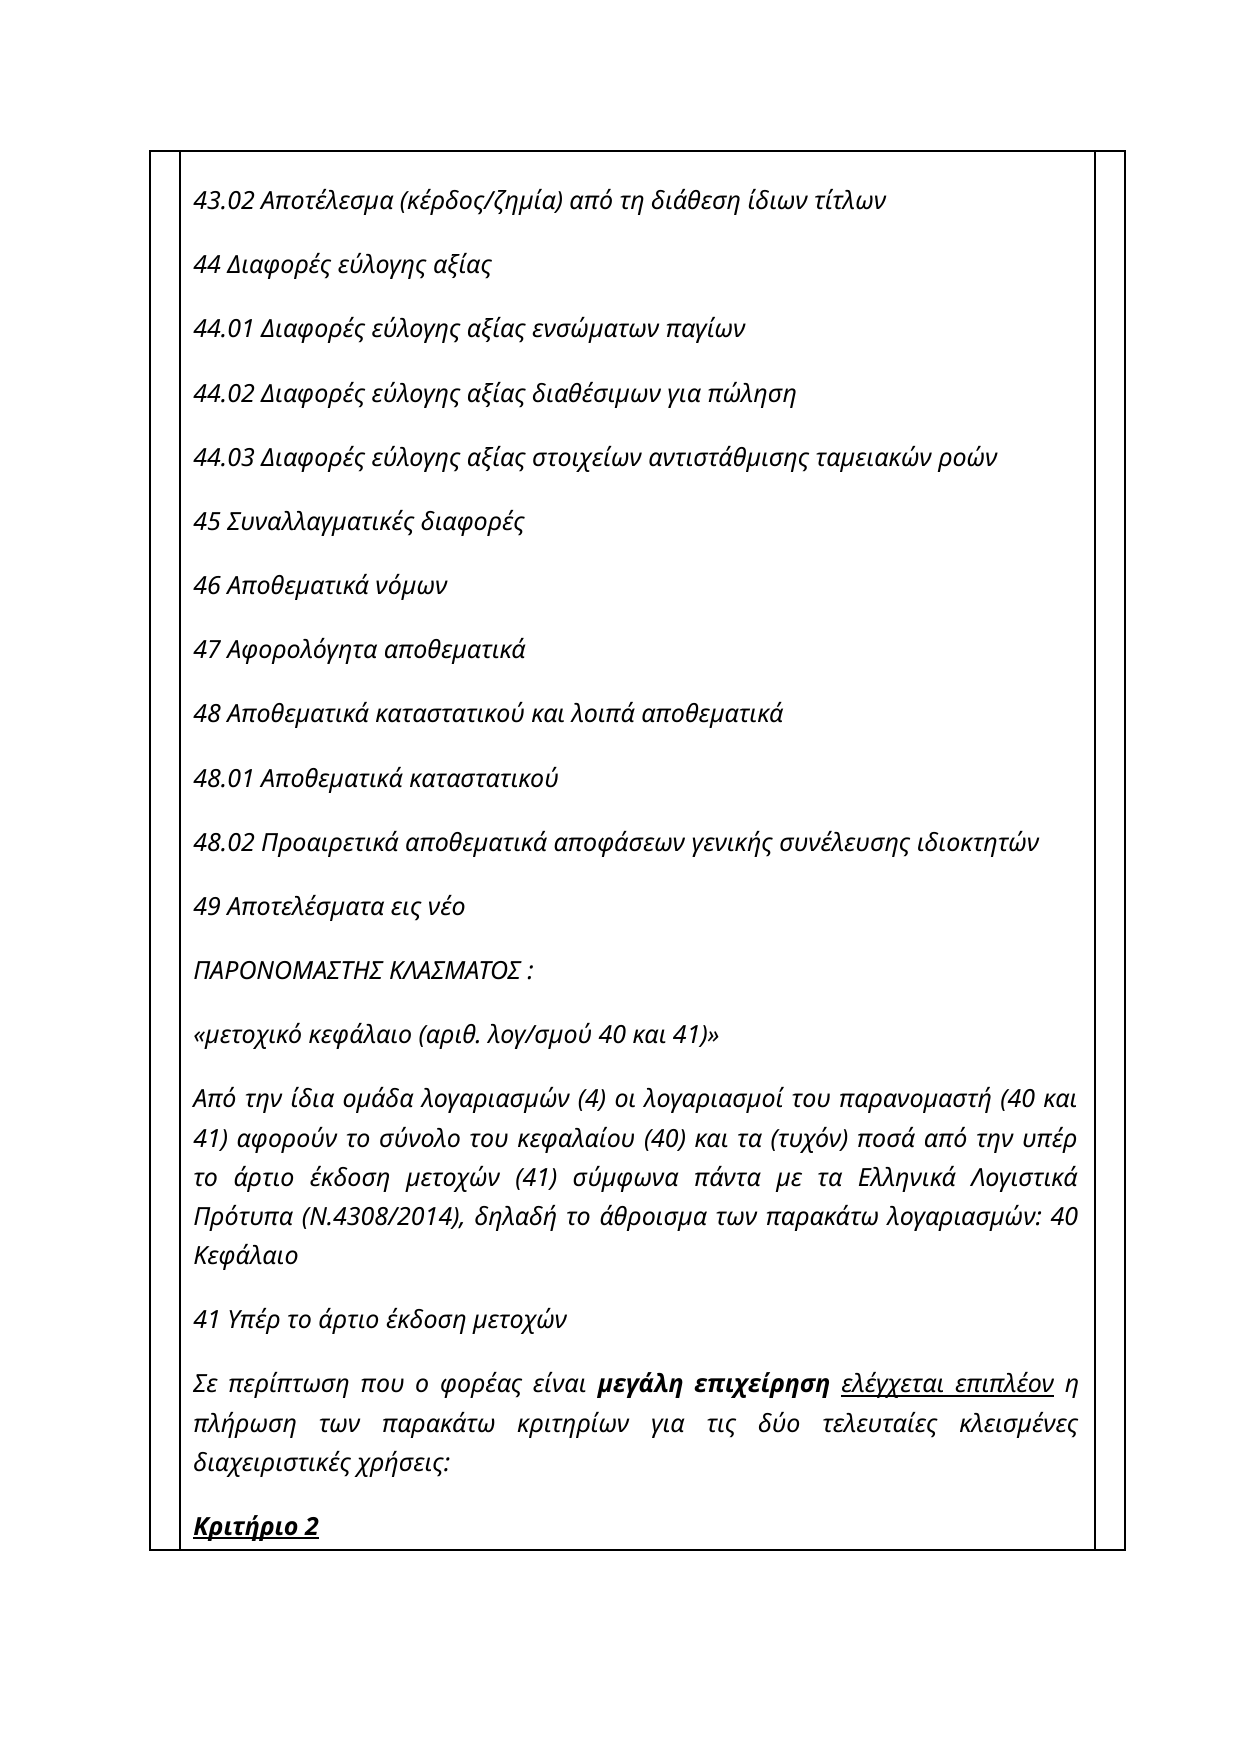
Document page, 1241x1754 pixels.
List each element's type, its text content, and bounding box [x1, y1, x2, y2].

table_header 43.02 Αποτέλεσμα (κέρδος/ζημία) από τη διάθεση ίδιων τίτλων 44 Διαφορές εύλογης αξίας 44.01 Διαφορές εύλογης αξίας ενσώματων παγίων 44.02 Διαφορές εύλογης αξίας διαθέσιμων για πώληση 44.03 Διαφορές εύλογης αξίας στοιχείων αντιστάθμισης ταμειακών ροών 45 Συναλλαγματικές διαφορές 46 Αποθεματικά νόμων 47 Αφορολόγητα αποθεματικά 48 Αποθεματικά καταστατικού και λοιπά αποθεματικά 48.01 Αποθεματικά καταστατικού 48.02 Προαιρετικά αποθεματικά αποφάσεων γενικής συνέλευσης ιδιοκτητών 49 Αποτελέσματα εις νέο ΠΑΡΟΝΟΜΑΣΤΗΣ ΚΛΑΣΜΑΤΟΣ : «μετοχικό κεφάλαιο (αριθ. λογ/σμού 40 και 41)» Από την ίδια ομάδα λογαριασμών (4) οι λογαριασμοί του παρανομαστή (40 και 41) αφορούν το σύνολο του κεφαλαίου (40) και τα (τυχόν) ποσά από την υπέρ το άρτιο έκδοση μετοχών (41) σύμφωνα πάντα με τα Ελληνικά Λογιστικά Πρότυπα (Ν.4308/2014), δηλαδή το άθροισμα των παρακάτω λογαριασμών: 40 Κεφάλαιο 41 Υπέρ το άρτιο έκδοση μετοχών Σε περίπτωση που ο φορέας είναι μεγάλη επιχείρηση ελέγχεται επιπλέον η πλήρωση των παρακάτω κριτηρίων για τις δύο τελευταίες κλεισμένες διαχειριστικές χρήσεις: Κριτήριο 2 [181, 152, 1094, 1549]
table_header [1096, 152, 1124, 1549]
table_header [151, 152, 179, 1549]
